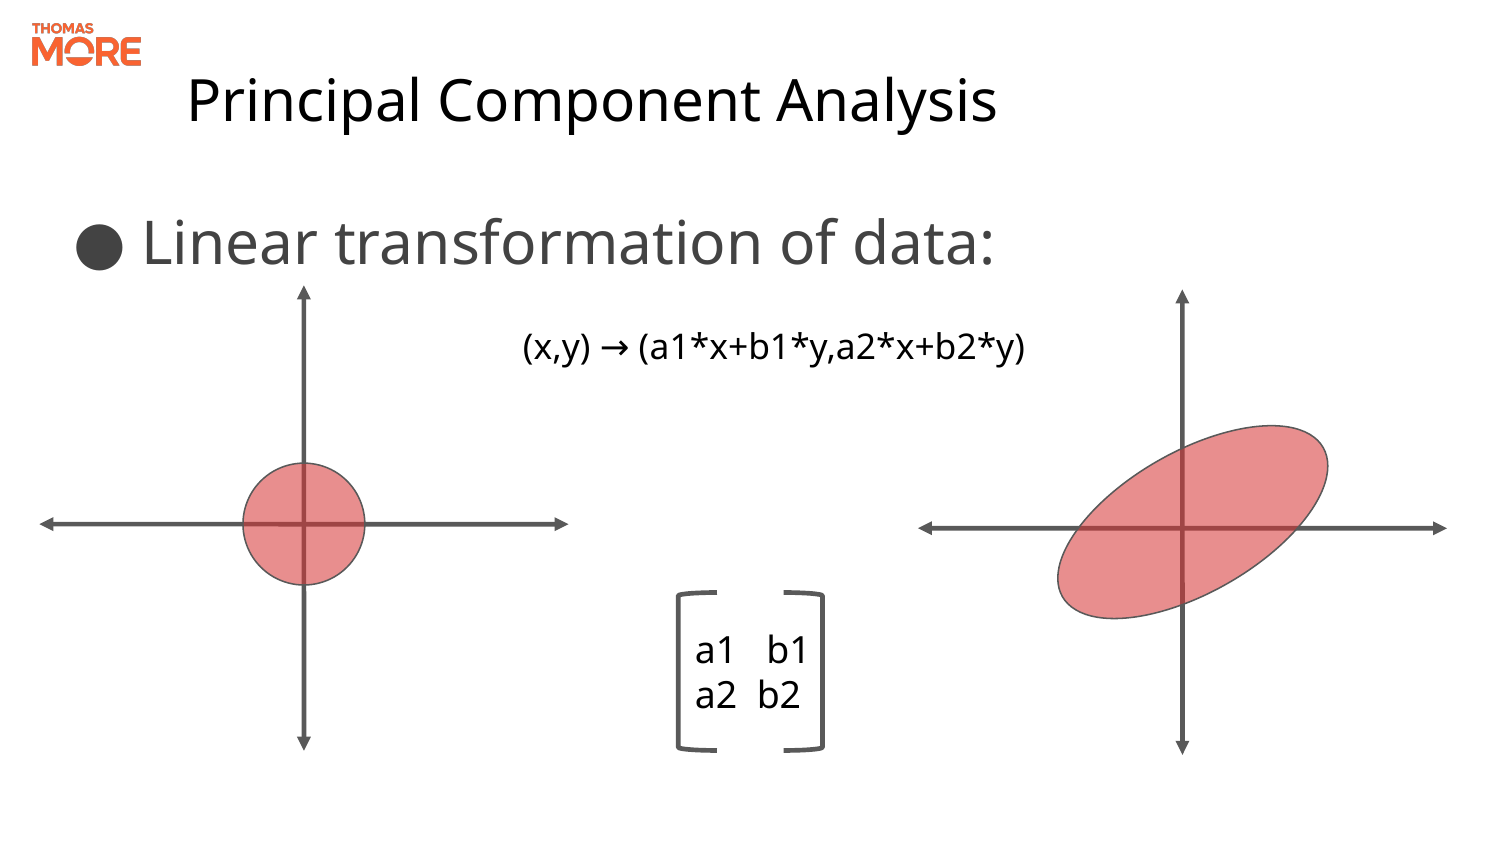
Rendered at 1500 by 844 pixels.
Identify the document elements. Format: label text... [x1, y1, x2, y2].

text_box a1 b1 a2 b2 [660, 610, 840, 731]
list Linear transformation of data: [51, 189, 1476, 302]
text_box [1057, 425, 1328, 619]
text_box [242, 463, 365, 586]
text_box (x,y) → (a1*x+b1*y,a2*x+b2*y) [506, 309, 1051, 383]
picture [22, 13, 151, 76]
title Principal Component Analysis [171, 48, 1449, 143]
